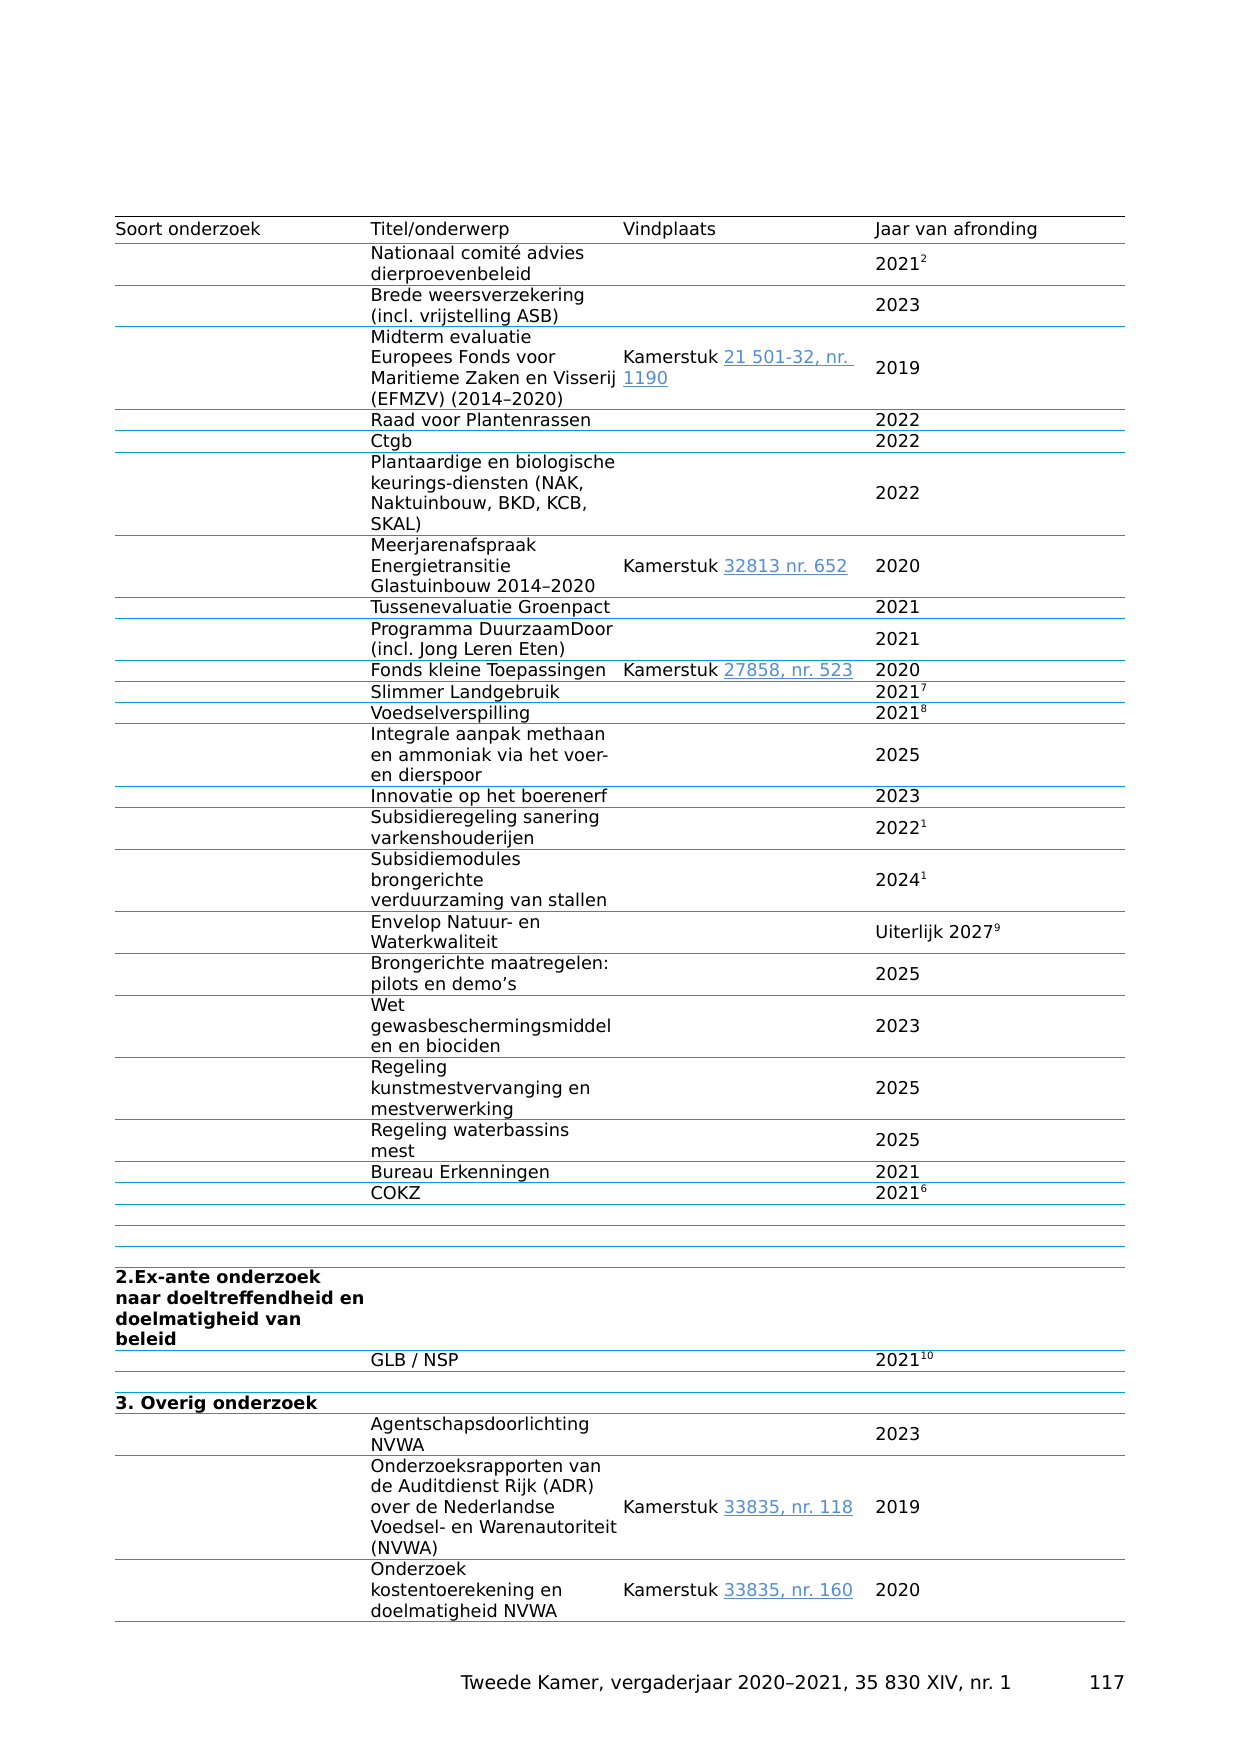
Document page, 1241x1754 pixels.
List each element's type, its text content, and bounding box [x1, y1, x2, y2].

table_cell Subsidiemodules brongerichte verduurzaming van stallen [368, 850, 620, 911]
table_cell 2.Ex-ante onderzoek naar doeltreffendheid en doelmatigheid van beleid [115, 1268, 367, 1350]
table_header Artikel 11: Concurrerende, duurzame, veilige agro-, visserij- en voedselketens [115, 191, 1125, 216]
table_cell [115, 724, 367, 786]
table_cell Plantaardige en biologische keurings-diensten (NAK, Naktuinbouw, BKD, KCB, SKAL) [368, 453, 620, 534]
table_cell [115, 598, 367, 618]
table_cell [115, 1120, 367, 1161]
table_cell 2023 [872, 1414, 1125, 1455]
table_cell [368, 1393, 620, 1413]
table_cell Subsidieregeling sanering varkenshouderijen [368, 808, 620, 849]
table_cell 2025 [872, 724, 1125, 786]
table_cell [620, 703, 872, 723]
table_cell 2020 [872, 1560, 1125, 1621]
table_cell Soort onderzoek [115, 217, 367, 243]
table_cell Onderzoek kostentoerekening en doelmatigheid NVWA [368, 1560, 620, 1621]
table_cell Nationaal comité advies dierproevenbeleid [368, 244, 620, 284]
table_cell [872, 1247, 1125, 1267]
table_cell 2023 [872, 787, 1125, 807]
table_cell [368, 1268, 620, 1350]
table_cell [620, 453, 872, 534]
table_cell Voedselverspilling [368, 703, 620, 723]
table_cell Brede weersverzekering (incl. vrijstelling ASB) [368, 286, 620, 326]
table_cell [115, 954, 367, 994]
table_cell 2022 [872, 453, 1125, 534]
table_cell [620, 598, 872, 618]
table_cell [115, 850, 367, 911]
table_cell [620, 1205, 872, 1224]
table_cell 2021 [872, 619, 1125, 660]
table_cell [115, 619, 367, 660]
table_cell [115, 286, 367, 326]
table_cell [115, 787, 367, 807]
table_cell GLB / NSP [368, 1351, 620, 1371]
table_cell [620, 808, 872, 849]
table_cell Regeling kunstmestvervanging en mestverwerking [368, 1058, 620, 1119]
table_cell [872, 1393, 1125, 1413]
table_cell 2022 [872, 431, 1125, 452]
table_cell Jaar van afronding [872, 217, 1125, 243]
table_cell [620, 431, 872, 452]
table_cell 2021 [872, 598, 1125, 618]
table_cell [872, 1268, 1125, 1350]
table_cell Kamerstuk 33835, nr. 118 [620, 1456, 872, 1559]
table_cell [620, 996, 872, 1057]
table_cell [115, 410, 367, 430]
table_cell 2022 [872, 410, 1125, 430]
table_cell [115, 1226, 367, 1246]
table_cell [115, 1414, 367, 1455]
table_cell 2025 [872, 1120, 1125, 1161]
table_cell [620, 1393, 872, 1413]
table_cell 202110 [872, 1351, 1125, 1371]
table_cell [368, 1372, 620, 1392]
table_cell [115, 1183, 367, 1203]
table_cell Uiterlijk 20279 [872, 912, 1125, 953]
table_cell Kamerstuk 27858, nr. 523 [620, 661, 872, 681]
table_cell [620, 682, 872, 702]
table_cell 2020 [872, 536, 1125, 597]
table_cell Brongerichte maatregelen: pilots en demo’s [368, 954, 620, 994]
table_cell [368, 1247, 620, 1267]
table_cell [115, 808, 367, 849]
table_cell Titel/onderwerp [368, 217, 620, 243]
table_cell 2023 [872, 286, 1125, 326]
table_cell [620, 724, 872, 786]
table_cell 20217 [872, 682, 1125, 702]
table_cell [620, 787, 872, 807]
table_cell 2019 [872, 1456, 1125, 1559]
table_cell Kamerstuk 21 501-32, nr. 1190 [620, 327, 872, 409]
table_cell [872, 1205, 1125, 1224]
table_cell Wet gewasbeschermingsmiddelen en biociden [368, 996, 620, 1057]
table_cell [115, 431, 367, 452]
table_cell [620, 1162, 872, 1182]
table_cell Slimmer Landgebruik [368, 682, 620, 702]
table_cell [115, 536, 367, 597]
table_cell Midterm evaluatie Europees Fonds voor Maritieme Zaken en Visserij (EFMZV) (2014–2020) [368, 327, 620, 409]
table_cell COKZ [368, 1183, 620, 1203]
table_cell [115, 1372, 367, 1392]
table_cell [115, 682, 367, 702]
table_cell [620, 954, 872, 994]
table_cell 2020 [872, 661, 1125, 681]
table_cell [115, 703, 367, 723]
table_cell Onderzoeksrapporten van de Auditdienst Rijk (ADR) over de Nederlandse Voedsel- en Warenautoriteit (NVWA) [368, 1456, 620, 1559]
table_cell [115, 912, 367, 953]
table_cell Programma DuurzaamDoor (incl. Jong Leren Eten) [368, 619, 620, 660]
table_cell 20216 [872, 1183, 1125, 1203]
table_cell [872, 1372, 1125, 1392]
table_cell Vindplaats [620, 217, 872, 243]
table_cell [620, 1183, 872, 1203]
table_cell Regeling waterbassins mest [368, 1120, 620, 1161]
table_cell Envelop Natuur- en Waterkwaliteit [368, 912, 620, 953]
table_cell 2021 [872, 1162, 1125, 1182]
table_cell [115, 1162, 367, 1182]
table_cell Fonds kleine Toepassingen [368, 661, 620, 681]
table_cell [620, 286, 872, 326]
table_cell [620, 1372, 872, 1392]
table_cell [115, 1560, 367, 1621]
table_cell 20218 [872, 703, 1125, 723]
table_cell [115, 1351, 367, 1371]
table_cell [115, 453, 367, 534]
table_cell 2025 [872, 1058, 1125, 1119]
table_cell 20212 [872, 244, 1125, 284]
table_cell [620, 619, 872, 660]
table_cell Agentschapsdoorlichting NVWA [368, 1414, 620, 1455]
table_cell [115, 1058, 367, 1119]
table_cell Integrale aanpak methaan en ammoniak via het voer- en dierspoor [368, 724, 620, 786]
table_cell Innovatie op het boerenerf [368, 787, 620, 807]
table_cell [620, 1351, 872, 1371]
table_cell Tussenevaluatie Groenpact [368, 598, 620, 618]
table_cell 3. Overig onderzoek [115, 1393, 367, 1413]
table_cell [115, 327, 367, 409]
table_cell [620, 1120, 872, 1161]
table_cell [115, 1205, 367, 1224]
table_cell [620, 1247, 872, 1267]
table_cell Kamerstuk 32813 nr. 652 [620, 536, 872, 597]
table_cell [620, 1226, 872, 1246]
table_cell [620, 244, 872, 284]
table_cell [115, 1247, 367, 1267]
table_cell [620, 912, 872, 953]
table_cell [620, 850, 872, 911]
table_cell [368, 1205, 620, 1224]
table_cell 2023 [872, 996, 1125, 1057]
table_cell [368, 1226, 620, 1246]
table_cell [620, 1268, 872, 1350]
table_cell [872, 1226, 1125, 1246]
table_cell Meerjarenafspraak Energietransitie Glastuinbouw 2014–2020 [368, 536, 620, 597]
table_cell [115, 996, 367, 1057]
table_cell [115, 244, 367, 284]
table_cell [620, 410, 872, 430]
table_cell Ctgb [368, 431, 620, 452]
table_cell Kamerstuk 33835, nr. 160 [620, 1560, 872, 1621]
table_cell 2019 [872, 327, 1125, 409]
table_cell Bureau Erkenningen [368, 1162, 620, 1182]
table_cell Raad voor Plantenrassen [368, 410, 620, 430]
table_cell [115, 1456, 367, 1559]
table_cell [115, 661, 367, 681]
table_cell 20221 [872, 808, 1125, 849]
table_cell 2025 [872, 954, 1125, 994]
table_cell [620, 1414, 872, 1455]
table_cell 20241 [872, 850, 1125, 911]
table_cell [620, 1058, 872, 1119]
